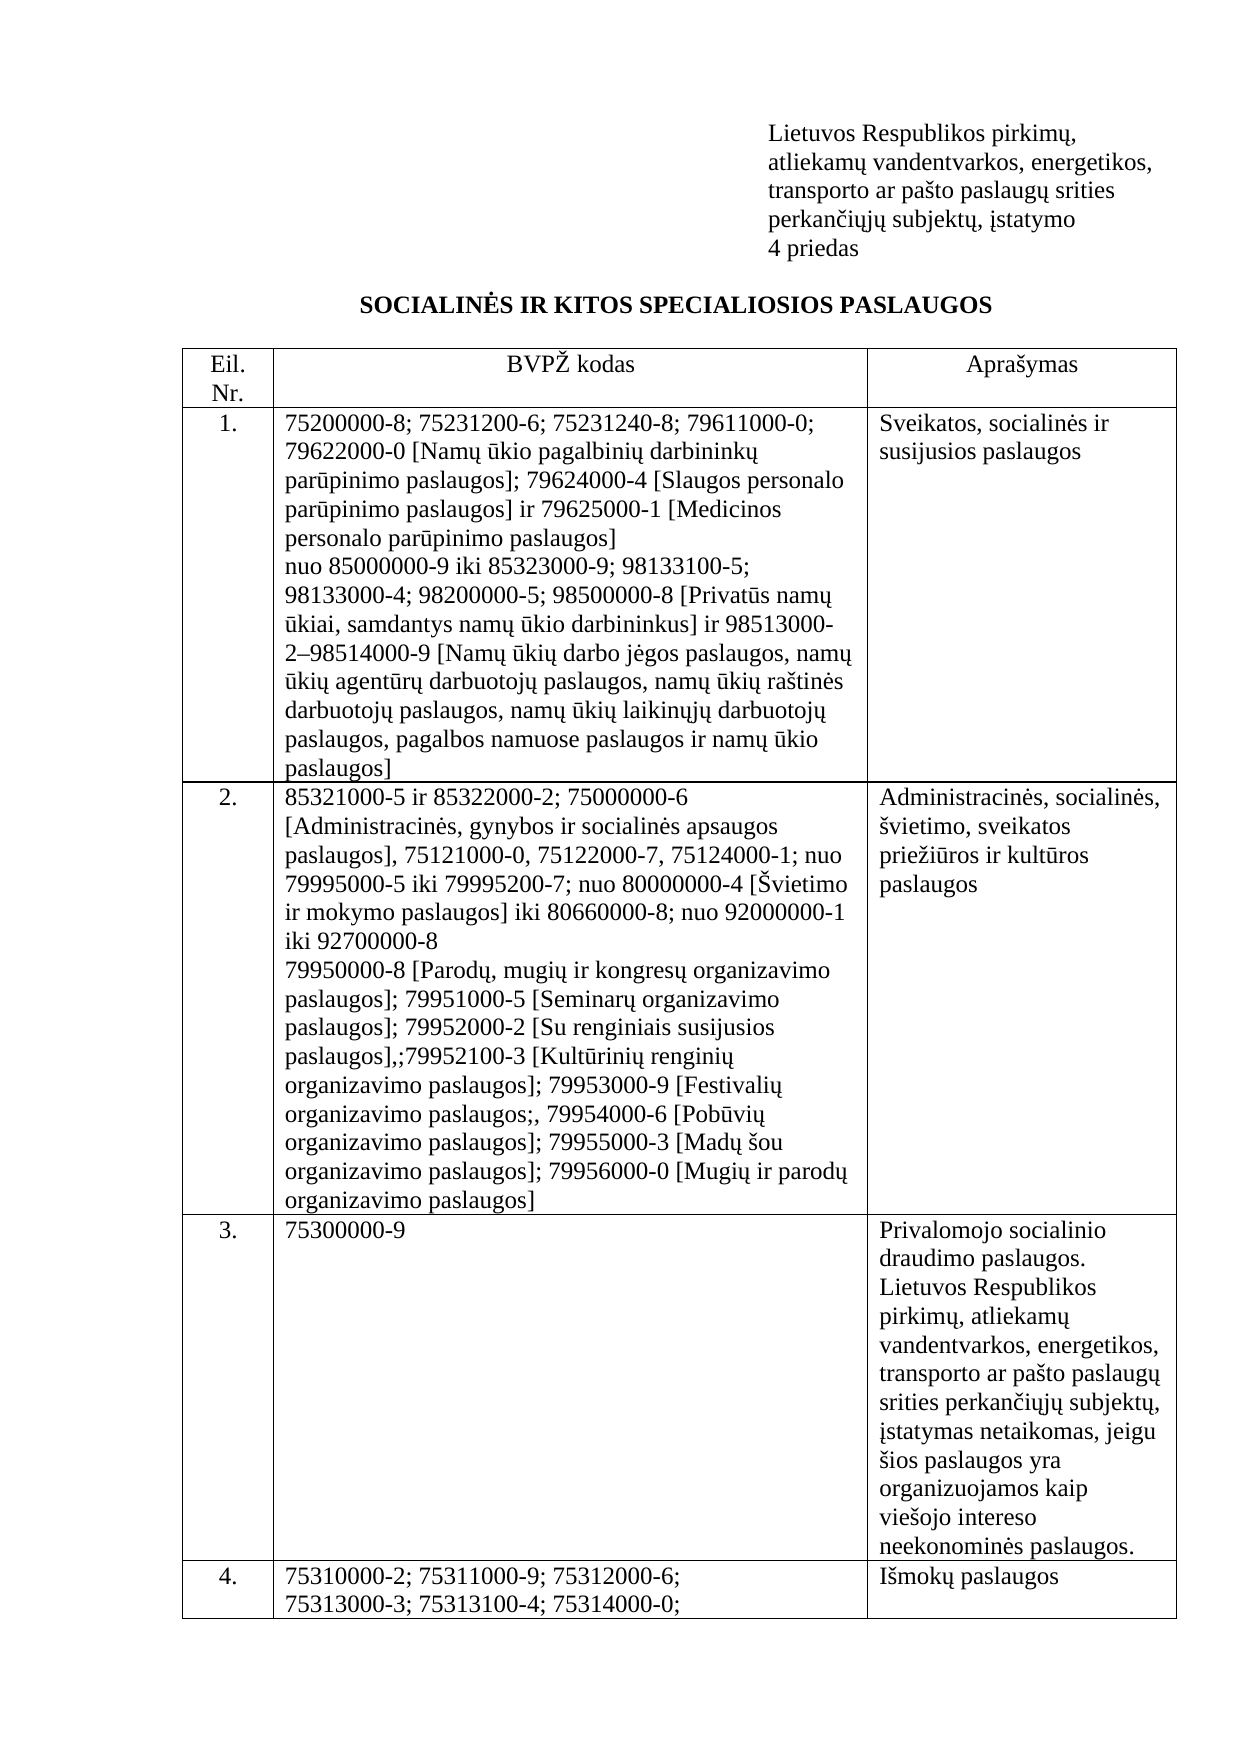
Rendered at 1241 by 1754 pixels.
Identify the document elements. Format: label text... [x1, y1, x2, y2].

table_cell 1. [183, 408, 273, 781]
text Lietuvos Respublikos pirkimų, atliekamų vandentvarkos, energetikos, transporto ar pašto paslaugų srities perkančiųjų subjektų, įstatymo [768, 118, 1181, 233]
table_cell 4. [183, 1561, 273, 1618]
table_cell 3. [183, 1215, 273, 1560]
table_cell Išmokų paslaugos [868, 1561, 1176, 1618]
table_header Aprašymas [868, 349, 1176, 407]
table_cell 75310000-2; 75311000-9; 75312000-6; 75313000-3; 75313100-4; 75314000-0; [274, 1561, 867, 1618]
table_cell Sveikatos, socialinės ir susijusios paslaugos [868, 408, 1176, 781]
text 4 priedas [768, 233, 1181, 262]
table_cell Privalomojo socialinio draudimo paslaugos. Lietuvos Respublikos pirkimų, atliekamų vandentvarkos, energetikos, transporto ar pašto paslaugų srities perkančiųjų subjektų, įstatymas netaikomas, jeigu šios paslaugos yra organizuojamos kaip viešojo intereso neekonominės paslaugos. [868, 1215, 1176, 1560]
table_cell Administracinės, socialinės, švietimo, sveikatos priežiūros ir kultūros paslaugos [868, 783, 1176, 1214]
text SOCIALINĖS IR KITOS SPECIALIOSIOS PASLAUGOS [177, 291, 1181, 319]
table_header Eil. Nr. [183, 349, 273, 407]
table_cell 2. [183, 783, 273, 1214]
table_cell 85321000-5 ir 85322000-2; 75000000-6 [Administracinės, gynybos ir socialinės apsaugos paslaugos], 75121000-0, 75122000-7, 75124000-1; nuo 79995000-5 iki 79995200-7; nuo 80000000-4 [Švietimo ir mokymo paslaugos] iki 80660000-8; nuo 92000000-1 iki 92700000-8 79950000-8 [Parodų, mugių ir kongresų organizavimo paslaugos]; 79951000-5 [Seminarų organizavimo paslaugos]; 79952000-2 [Su renginiais susijusios paslaugos],;79952100-3 [Kultūrinių renginių organizavimo paslaugos]; 79953000-9 [Festivalių organizavimo paslaugos;, 79954000-6 [Pobūvių organizavimo paslaugos]; 79955000-3 [Madų šou organizavimo paslaugos]; 79956000-0 [Mugių ir parodų organizavimo paslaugos] [274, 783, 867, 1214]
table_header BVPŽ kodas [274, 349, 867, 407]
table_cell 75300000-9 [274, 1215, 867, 1560]
table_cell 75200000-8; 75231200-6; 75231240-8; 79611000-0; 79622000-0 [Namų ūkio pagalbinių darbininkų parūpinimo paslaugos]; 79624000-4 [Slaugos personalo parūpinimo paslaugos] ir 79625000-1 [Medicinos personalo parūpinimo paslaugos] nuo 85000000-9 iki 85323000-9; 98133100-5; 98133000-4; 98200000-5; 98500000-8 [Privatūs namų ūkiai, samdantys namų ūkio darbininkus] ir 98513000-2–98514000-9 [Namų ūkių darbo jėgos paslaugos, namų ūkių agentūrų darbuotojų paslaugos, namų ūkių raštinės darbuotojų paslaugos, namų ūkių laikinųjų darbuotojų paslaugos, pagalbos namuose paslaugos ir namų ūkio paslaugos] [274, 408, 867, 781]
